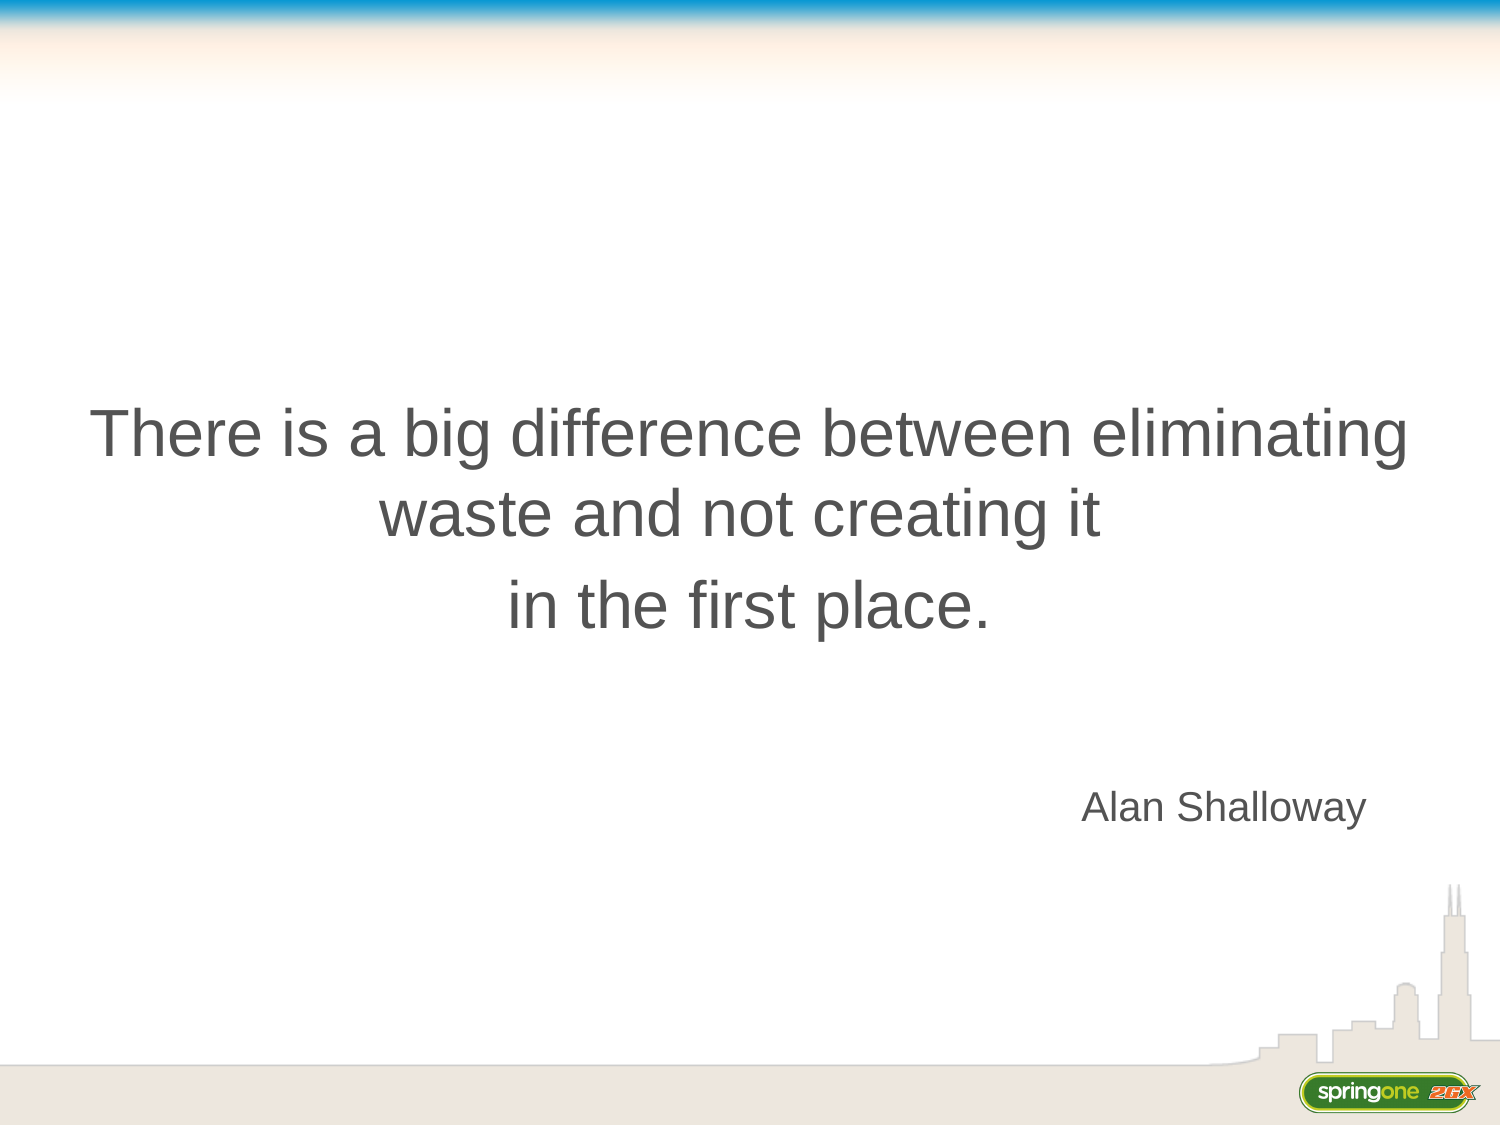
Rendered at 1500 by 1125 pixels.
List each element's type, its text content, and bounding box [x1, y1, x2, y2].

subtitle There is a big difference between eliminating waste and not creating it in the first place. Alan Shalloway [87, 245, 1413, 974]
picture [0, 3, 1500, 1125]
